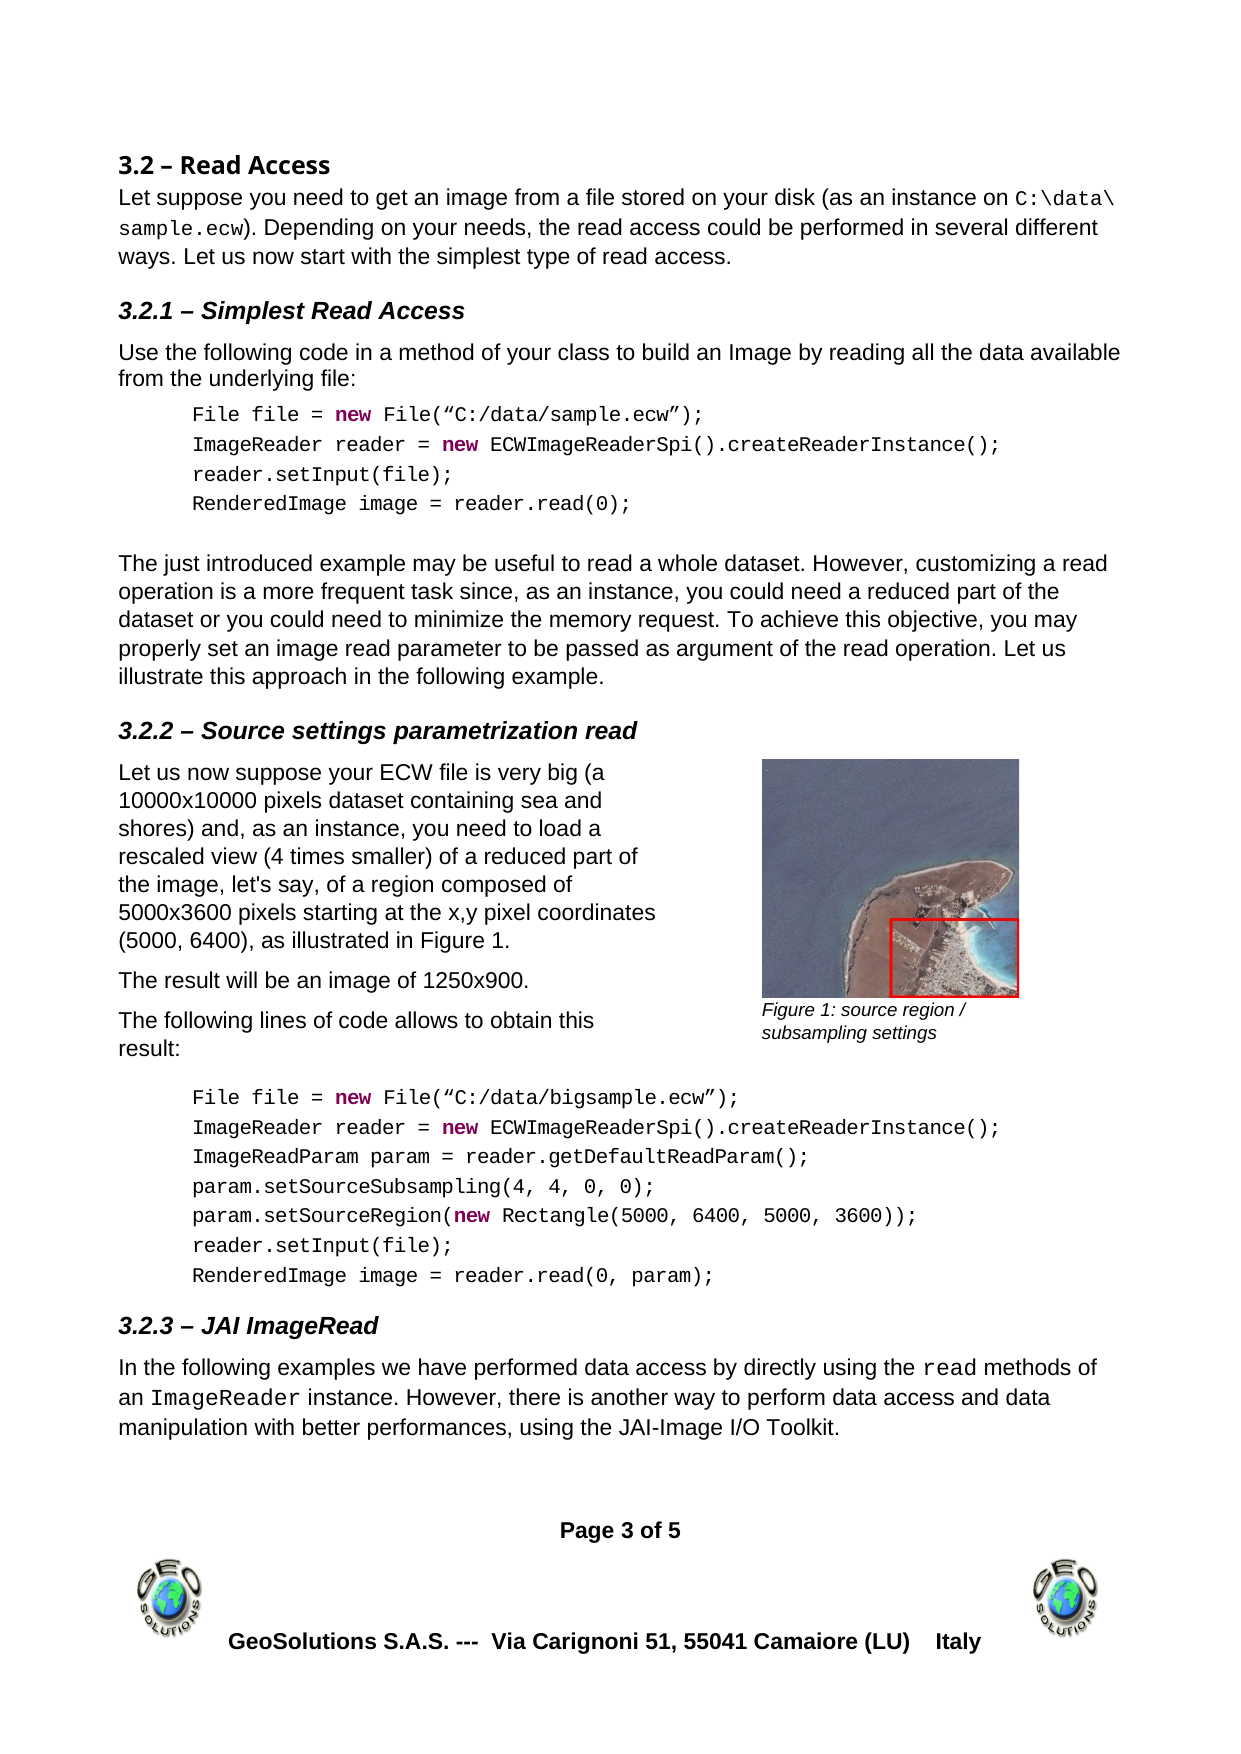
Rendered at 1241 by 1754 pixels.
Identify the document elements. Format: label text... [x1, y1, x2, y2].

subtitle 3.2.2 – Source settings parametrization read [118, 717, 1122, 744]
picture [1030, 1552, 1101, 1641]
text param.setSourceRegion(new Rectangle(5000, 6400, 5000, 3600)); [118, 1204, 1122, 1228]
text In the following examples we have performed data access by directly using the read methods of an ImageReader instance. However, there is another way to perform data access and data manipulation with better performances, using the JAI-Image I/O Toolkit. [118, 1355, 1122, 1441]
text reader.setInput(file); [118, 1234, 1122, 1257]
text ImageReader reader = new ECWImageReaderSpi().createReaderInstance(); [118, 1115, 1122, 1139]
text param.setSourceSubsampling(4, 4, 0, 0); [118, 1174, 1122, 1198]
text ImageReadParam param = reader.getDefaultReadParam(); [118, 1145, 1122, 1168]
text RenderedImage image = reader.read(0, param); [118, 1263, 1122, 1287]
text The following lines of code allows to obtain this result: [118, 1008, 661, 1062]
text RenderedImage image = reader.read(0); [118, 492, 1122, 515]
text ImageReader reader = new ECWImageReaderSpi().createReaderInstance(); [118, 433, 1122, 456]
text Figure 1: source region / subsampling settings [762, 998, 1022, 1043]
text File file = new File(“C:/data/bigsample.ecw”); [118, 1086, 1122, 1109]
picture [761, 759, 1020, 998]
picture [134, 1552, 205, 1641]
subtitle 3.2.1 – Simplest Read Access [118, 297, 1122, 325]
subtitle 3.2 – Read Access [118, 148, 1122, 182]
text reader.setInput(file); [118, 462, 1122, 486]
text File file = new File(“C:/data/sample.ecw”); [118, 403, 1122, 427]
subtitle 3.2.3 – JAI ImageRead [118, 1312, 1122, 1339]
text Let suppose you need to get an image from a file stored on your disk (as an instance on C:\data\sample.ecw). Depending on your needs, the read access could be performed in several different ways. Let us now start with the simplest type of read access. [118, 185, 1122, 269]
text The just introduced example may be useful to read a whole dataset. However, customizing a read operation is a more frequent task since, as an instance, you could need a reduced part of the dataset or you could need to minimize the memory request. To achieve this objective, you may properly set an image read parameter to be passed as argument of the read operation. Let us illustrate this approach in the following example. [118, 551, 1122, 689]
text Let us now suppose your ECW file is very big (a 10000x10000 pixels dataset containing sea and shores) and, as an instance, you need to load a rescaled view (4 times smaller) of a reduced part of the image, let's say, of a region composed of 5000x3600 pixels starting at the x,y pixel coordinates (5000, 6400), as illustrated in Figure 1. [118, 759, 661, 954]
text The result will be an image of 1250x900. [118, 968, 661, 994]
text Use the following code in a method of your class to build an Image by reading all the data available from the underlying file: [118, 340, 1122, 391]
